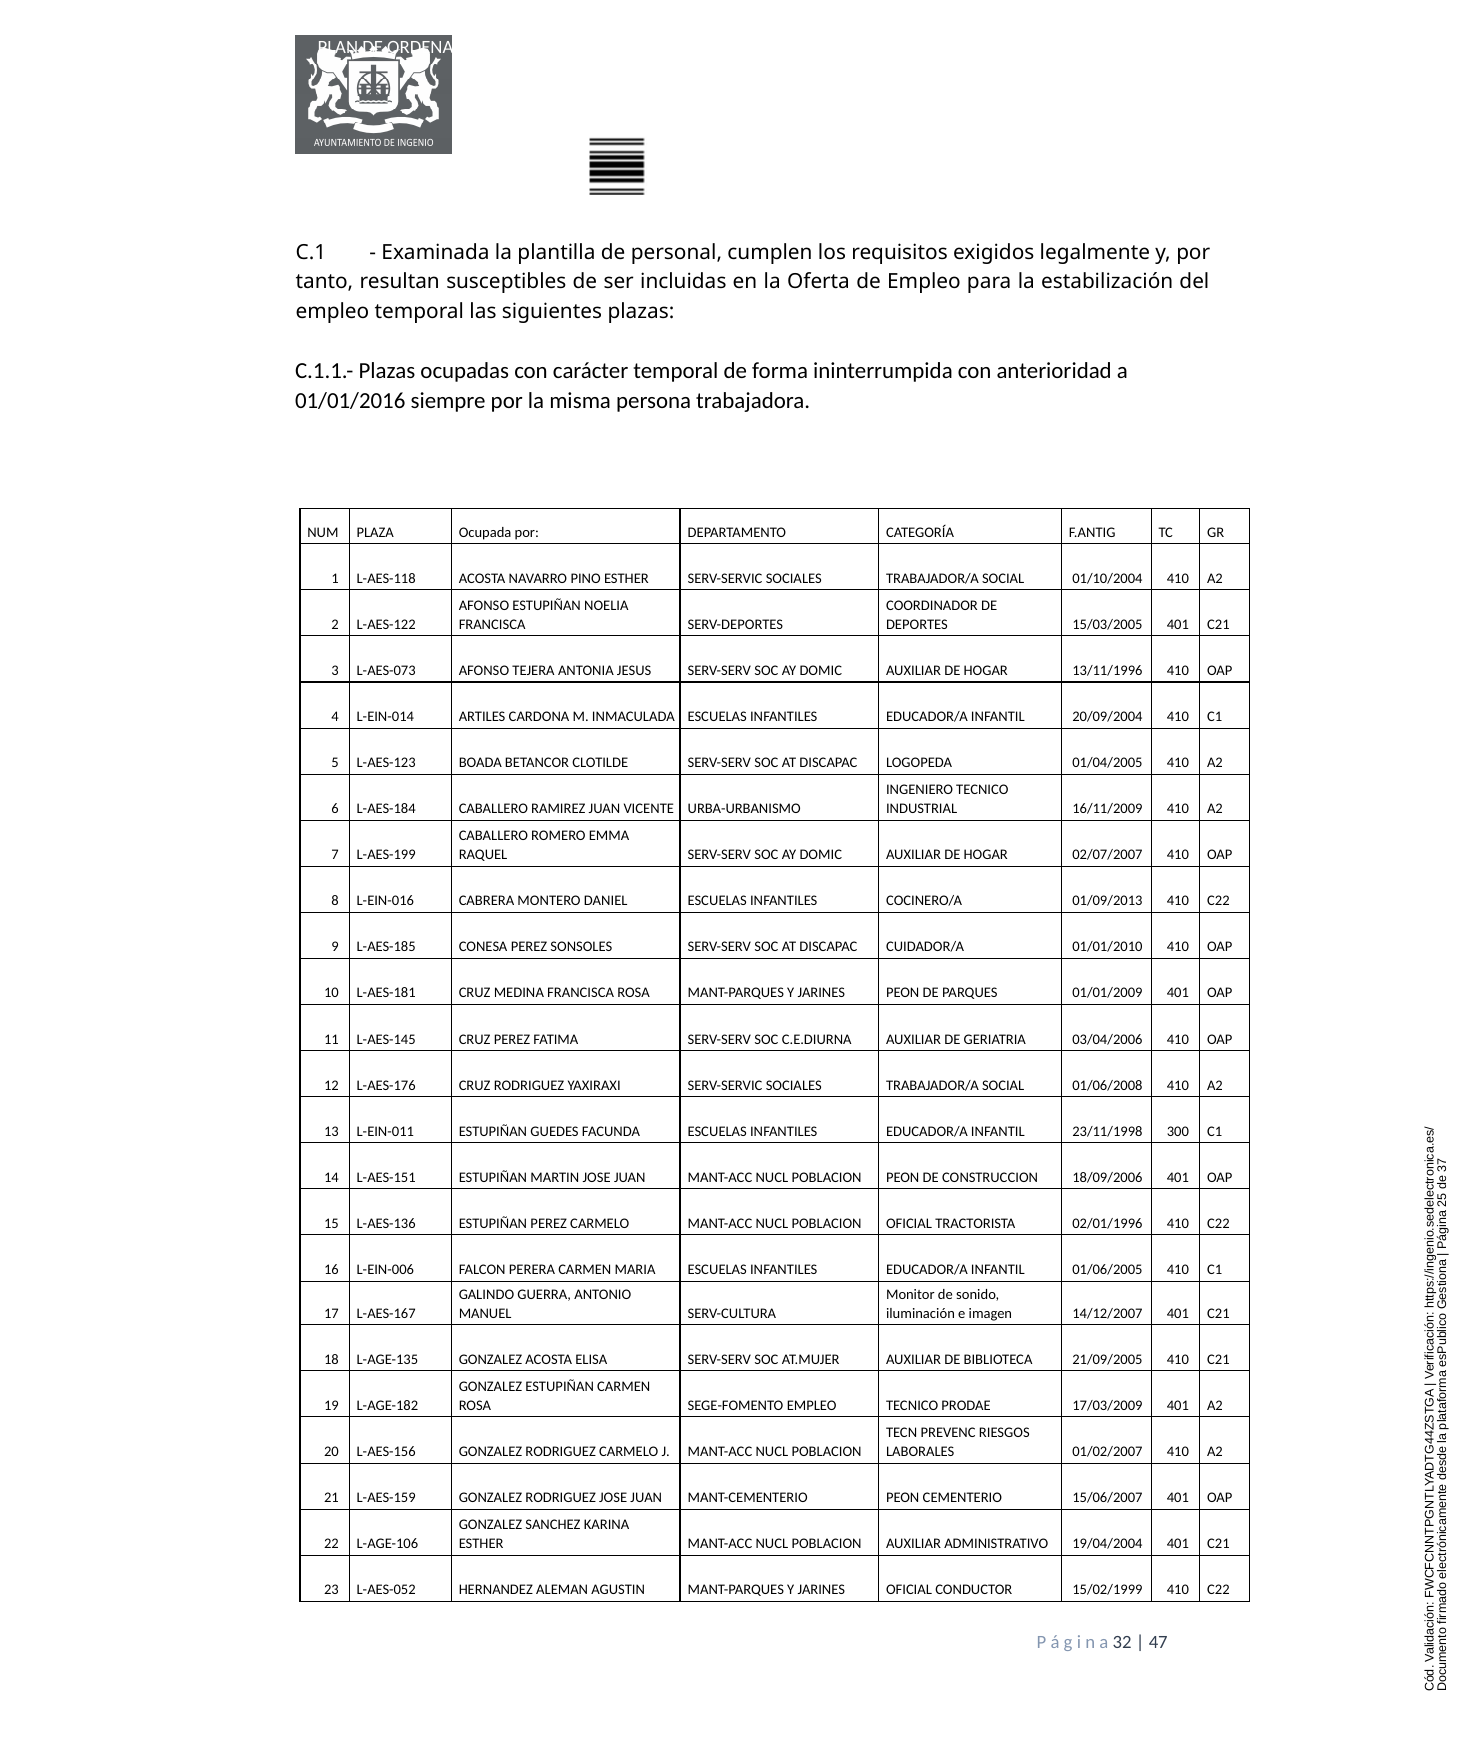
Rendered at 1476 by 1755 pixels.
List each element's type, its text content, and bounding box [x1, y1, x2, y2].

table_cell [295, 681, 299, 727]
table_cell CRUZ PEREZ FATIMA [452, 1005, 679, 1050]
table_cell SERV-DEPORTES [681, 590, 878, 635]
table_cell 01/06/2005 [1062, 1235, 1151, 1281]
table_cell SERV-SERV SOC AY DOMIC [681, 821, 878, 866]
table_cell TRABAJADOR/A SOCIAL [879, 544, 1061, 589]
table_cell L-AGE-135 [350, 1325, 451, 1370]
table_cell C21 [1200, 1282, 1249, 1324]
table_cell OAP [1200, 821, 1249, 866]
table_cell 11 [301, 1005, 349, 1050]
table_cell 13 [301, 1097, 349, 1142]
table_cell 410 [1152, 1556, 1199, 1601]
table_cell 22 [301, 1510, 349, 1554]
table_cell AFONSO ESTUPIÑAN NOELIA FRANCISCA [452, 590, 679, 635]
table_cell MANT-PARQUES Y JARINES [681, 1556, 878, 1601]
table_cell TECNICO PRODAE [879, 1371, 1061, 1416]
table_cell AUXILIAR DE GERIATRIA [879, 1005, 1061, 1050]
table_cell L-AES-145 [350, 1005, 451, 1050]
table_cell ACOSTA NAVARRO PINO ESTHER [452, 544, 679, 589]
list - Examinada la plantilla de personal, cumplen los requisitos exigidos legalmente y, por tanto, resultan susceptibles de ser incluidas en la Oferta de Empleo para la estabilización del empleo temporal las siguientes plazas: [295, 237, 1211, 324]
table_header DEPARTAMENTO [681, 509, 878, 543]
table_cell L-AES-181 [350, 959, 451, 1004]
table_cell C1 [1200, 1097, 1249, 1142]
table_cell [295, 958, 299, 1004]
table_cell 10 [301, 959, 349, 1004]
table_cell 410 [1152, 1189, 1199, 1234]
table_cell 410 [1152, 544, 1199, 589]
text 01/01/2016 siempre por la misma persona trabajadora. [295, 386, 1233, 415]
table_cell L-EIN-011 [350, 1097, 451, 1142]
table_cell [1250, 1370, 1255, 1416]
table_header CATEGORÍA [879, 509, 1061, 543]
table_cell PEON CEMENTERIO [879, 1464, 1061, 1508]
table_cell C22 [1200, 1556, 1249, 1601]
table_cell L-AGE-182 [350, 1371, 451, 1416]
table_cell [295, 1004, 299, 1050]
table_cell CONESA PEREZ SONSOLES [452, 913, 679, 958]
table_header F.ANTIG [1062, 509, 1151, 543]
table_cell [295, 1188, 299, 1234]
table_cell MANT-ACC NUCL POBLACION [681, 1417, 878, 1462]
table_cell L-AES-167 [350, 1282, 451, 1324]
table_cell L-EIN-016 [350, 867, 451, 912]
table_cell [295, 1416, 299, 1462]
table_cell URBA-URBANISMO [681, 775, 878, 820]
table_cell GONZALEZ RODRIGUEZ JOSE JUAN [452, 1464, 679, 1508]
table_cell AUXILIAR DE HOGAR [879, 636, 1061, 681]
table_cell L-AES-136 [350, 1189, 451, 1234]
table_cell 410 [1152, 821, 1199, 866]
table_cell 6 [301, 775, 349, 820]
table_cell GONZALEZ SANCHEZ KARINA ESTHER [452, 1510, 679, 1554]
table_cell 15 [301, 1189, 349, 1234]
table_cell [295, 728, 299, 774]
table_cell AUXILIAR DE BIBLIOTECA [879, 1325, 1061, 1370]
table_header [295, 508, 299, 543]
table_cell 01/04/2005 [1062, 729, 1151, 774]
table_cell C21 [1200, 590, 1249, 635]
table_cell 8 [301, 867, 349, 912]
table_cell CRUZ RODRIGUEZ YAXIRAXI [452, 1051, 679, 1096]
table_header TC [1152, 509, 1199, 543]
table_cell [1250, 1234, 1255, 1281]
table_cell 15/03/2005 [1062, 590, 1151, 635]
table_cell INGENIERO TECNICO INDUSTRIAL [879, 775, 1061, 820]
table_cell L-AES-199 [350, 821, 451, 866]
table_cell A2 [1200, 775, 1249, 820]
table_cell [295, 1509, 299, 1554]
table_cell EDUCADOR/A INFANTIL [879, 1097, 1061, 1142]
table_cell SERV-SERVIC SOCIALES [681, 1051, 878, 1096]
table_cell 13/11/1996 [1062, 636, 1151, 681]
table_cell 410 [1152, 1051, 1199, 1096]
table_cell 7 [301, 821, 349, 866]
text C.1.1.- Plazas ocupadas con carácter temporal de forma ininterrumpida con anterioridad a [295, 356, 1233, 384]
table_cell [295, 1142, 299, 1188]
table_cell 01/10/2004 [1062, 544, 1151, 589]
table_cell [1250, 820, 1255, 866]
table_cell [1250, 1096, 1255, 1142]
table_cell 23 [301, 1556, 349, 1601]
table_cell MANT-ACC NUCL POBLACION [681, 1510, 878, 1554]
table_cell 4 [301, 683, 349, 727]
table_cell EDUCADOR/A INFANTIL [879, 1235, 1061, 1281]
table_cell ESTUPIÑAN MARTIN JOSE JUAN [452, 1143, 679, 1188]
table_cell C1 [1200, 683, 1249, 727]
table_cell ESCUELAS INFANTILES [681, 683, 878, 727]
table_cell [295, 1234, 299, 1281]
table_cell 5 [301, 729, 349, 774]
table_cell SERV-SERV SOC C.E.DIURNA [681, 1005, 878, 1050]
table_cell ESCUELAS INFANTILES [681, 1097, 878, 1142]
table_cell 03/04/2006 [1062, 1005, 1151, 1050]
table_cell A2 [1200, 729, 1249, 774]
table_cell [1250, 1004, 1255, 1050]
table_header NUM [301, 509, 349, 543]
table_cell [1250, 635, 1255, 681]
table_cell CABRERA MONTERO DANIEL [452, 867, 679, 912]
table_header Ocupada por: [452, 509, 679, 543]
table_cell 01/09/2013 [1062, 867, 1151, 912]
table_cell 02/01/1996 [1062, 1189, 1151, 1234]
table_cell 19/04/2004 [1062, 1510, 1151, 1554]
table_cell CABALLERO RAMIREZ JUAN VICENTE [452, 775, 679, 820]
table_cell COCINERO/A [879, 867, 1061, 912]
table_cell 410 [1152, 1005, 1199, 1050]
table_cell PEON DE CONSTRUCCION [879, 1143, 1061, 1188]
table_cell 1 [301, 544, 349, 589]
table_cell 21 [301, 1464, 349, 1508]
table_cell 9 [301, 913, 349, 958]
table_cell 01/02/2007 [1062, 1417, 1151, 1462]
table_cell [1250, 1188, 1255, 1234]
table_cell L-AES-052 [350, 1556, 451, 1601]
table_cell OAP [1200, 1143, 1249, 1188]
table_cell [1250, 1050, 1255, 1096]
table_header [1250, 508, 1255, 543]
table_cell L-EIN-006 [350, 1235, 451, 1281]
table_cell L-AES-185 [350, 913, 451, 958]
table_cell [295, 1463, 299, 1508]
table_cell ESTUPIÑAN GUEDES FACUNDA [452, 1097, 679, 1142]
table_cell OFICIAL CONDUCTOR [879, 1556, 1061, 1601]
table_cell 3 [301, 636, 349, 681]
table_cell CRUZ MEDINA FRANCISCA ROSA [452, 959, 679, 1004]
table_cell SERV-SERV SOC AT DISCAPAC [681, 729, 878, 774]
table_cell L-AES-073 [350, 636, 451, 681]
table_cell L-EIN-014 [350, 683, 451, 727]
table_cell [1250, 1509, 1255, 1554]
table_cell 410 [1152, 1325, 1199, 1370]
table_cell 410 [1152, 913, 1199, 958]
table_cell 410 [1152, 867, 1199, 912]
table_cell GONZALEZ RODRIGUEZ CARMELO J. [452, 1417, 679, 1462]
table_cell 02/07/2007 [1062, 821, 1151, 866]
table_cell 18 [301, 1325, 349, 1370]
table_cell 410 [1152, 775, 1199, 820]
table_cell ESCUELAS INFANTILES [681, 1235, 878, 1281]
table_cell A2 [1200, 1371, 1249, 1416]
table_cell TRABAJADOR/A SOCIAL [879, 1051, 1061, 1096]
table_cell TECN PREVENC RIESGOS LABORALES [879, 1417, 1061, 1462]
table_cell L-AES-159 [350, 1464, 451, 1508]
table_cell 15/06/2007 [1062, 1464, 1151, 1508]
table_cell GALINDO GUERRA, ANTONIO MANUEL [452, 1282, 679, 1324]
table_cell GONZALEZ ESTUPIÑAN CARMEN ROSA [452, 1371, 679, 1416]
table_cell 23/11/1998 [1062, 1097, 1151, 1142]
table_cell MANT-ACC NUCL POBLACION [681, 1189, 878, 1234]
table_cell MANT-PARQUES Y JARINES [681, 959, 878, 1004]
table_cell [295, 1281, 299, 1324]
table_cell [295, 1324, 299, 1370]
table_cell 20/09/2004 [1062, 683, 1151, 727]
table_cell 2 [301, 590, 349, 635]
table_cell CUIDADOR/A [879, 913, 1061, 958]
table_cell GONZALEZ ACOSTA ELISA [452, 1325, 679, 1370]
table_cell L-AES-184 [350, 775, 451, 820]
table_cell 401 [1152, 1143, 1199, 1188]
table_cell 401 [1152, 1371, 1199, 1416]
table_cell [295, 1555, 299, 1601]
table_cell [295, 912, 299, 958]
table_cell [1250, 589, 1255, 635]
table_cell CABALLERO ROMERO EMMA RAQUEL [452, 821, 679, 866]
table_cell SERV-SERVIC SOCIALES [681, 544, 878, 589]
table_cell 21/09/2005 [1062, 1325, 1151, 1370]
table_cell [1250, 728, 1255, 774]
table_cell MANT-ACC NUCL POBLACION [681, 1143, 878, 1188]
table_cell OFICIAL TRACTORISTA [879, 1189, 1061, 1234]
table_cell OAP [1200, 913, 1249, 958]
table_cell [1250, 958, 1255, 1004]
table_cell 16/11/2009 [1062, 775, 1151, 820]
table_header GR [1200, 509, 1249, 543]
table_cell OAP [1200, 1464, 1249, 1508]
table_cell [1250, 1463, 1255, 1508]
table_cell C22 [1200, 867, 1249, 912]
table_cell [1250, 681, 1255, 727]
table_cell 15/02/1999 [1062, 1556, 1151, 1601]
table_cell OAP [1200, 1005, 1249, 1050]
table_cell Monitor de sonido, iluminación e imagen [879, 1282, 1061, 1324]
table_cell SERV-CULTURA [681, 1282, 878, 1324]
table_cell 410 [1152, 1235, 1199, 1281]
table_cell [295, 1050, 299, 1096]
table_cell [1250, 1555, 1255, 1601]
table_cell 20 [301, 1417, 349, 1462]
table_cell OAP [1200, 959, 1249, 1004]
table_cell EDUCADOR/A INFANTIL [879, 683, 1061, 727]
table_cell L-AGE-106 [350, 1510, 451, 1554]
table_cell 401 [1152, 1282, 1199, 1324]
table_cell 01/06/2008 [1062, 1051, 1151, 1096]
table_cell [295, 820, 299, 866]
table_cell SERV-SERV SOC AY DOMIC [681, 636, 878, 681]
table_cell 12 [301, 1051, 349, 1096]
table_cell 18/09/2006 [1062, 1143, 1151, 1188]
table_cell [295, 1370, 299, 1416]
table_cell BOADA BETANCOR CLOTILDE [452, 729, 679, 774]
table_cell AUXILIAR DE HOGAR [879, 821, 1061, 866]
table_cell L-AES-123 [350, 729, 451, 774]
table_cell COORDINADOR DE DEPORTES [879, 590, 1061, 635]
table_cell L-AES-176 [350, 1051, 451, 1096]
table_cell SEGE-FOMENTO EMPLEO [681, 1371, 878, 1416]
table_cell 19 [301, 1371, 349, 1416]
table_cell C1 [1200, 1235, 1249, 1281]
table_cell 17 [301, 1282, 349, 1324]
table_cell [295, 589, 299, 635]
table_cell AUXILIAR ADMINISTRATIVO [879, 1510, 1061, 1554]
table_cell [1250, 774, 1255, 820]
table_cell 01/01/2009 [1062, 959, 1151, 1004]
table_cell [1250, 1281, 1255, 1324]
table_cell [295, 1096, 299, 1142]
table_cell L-AES-156 [350, 1417, 451, 1462]
table_cell [295, 774, 299, 820]
table_cell [1250, 866, 1255, 912]
table_cell [1250, 543, 1255, 589]
table_cell L-AES-151 [350, 1143, 451, 1188]
table_cell A2 [1200, 1051, 1249, 1096]
table_cell [1250, 1416, 1255, 1462]
table_cell 410 [1152, 683, 1199, 727]
table_cell 17/03/2009 [1062, 1371, 1151, 1416]
table_cell SERV-SERV SOC AT.MUJER [681, 1325, 878, 1370]
table_cell 401 [1152, 1510, 1199, 1554]
table_cell [1250, 1324, 1255, 1370]
table_cell [295, 866, 299, 912]
table_cell C21 [1200, 1510, 1249, 1554]
table_cell ESTUPIÑAN PEREZ CARMELO [452, 1189, 679, 1234]
table_cell C21 [1200, 1325, 1249, 1370]
table_cell 300 [1152, 1097, 1199, 1142]
table_cell OAP [1200, 636, 1249, 681]
table_cell HERNANDEZ ALEMAN AGUSTIN [452, 1556, 679, 1601]
table_cell [1250, 912, 1255, 958]
table_cell L-AES-118 [350, 544, 451, 589]
table_cell L-AES-122 [350, 590, 451, 635]
table_cell ARTILES CARDONA M. INMACULADA [452, 683, 679, 727]
table_cell AFONSO TEJERA ANTONIA JESUS [452, 636, 679, 681]
table_cell SERV-SERV SOC AT DISCAPAC [681, 913, 878, 958]
table_cell PEON DE PARQUES [879, 959, 1061, 1004]
table_cell 410 [1152, 729, 1199, 774]
table_cell [295, 635, 299, 681]
table_cell 410 [1152, 636, 1199, 681]
table_cell 14 [301, 1143, 349, 1188]
table_cell FALCON PERERA CARMEN MARIA [452, 1235, 679, 1281]
table_cell 01/01/2010 [1062, 913, 1151, 958]
table_cell A2 [1200, 1417, 1249, 1462]
table_cell 401 [1152, 959, 1199, 1004]
table_cell 16 [301, 1235, 349, 1281]
table_header PLAZA [350, 509, 451, 543]
table_cell 410 [1152, 1417, 1199, 1462]
table_cell [1250, 1142, 1255, 1188]
table_cell ESCUELAS INFANTILES [681, 867, 878, 912]
table_cell 14/12/2007 [1062, 1282, 1151, 1324]
table_cell 401 [1152, 590, 1199, 635]
table_cell C22 [1200, 1189, 1249, 1234]
table_cell MANT-CEMENTERIO [681, 1464, 878, 1508]
table_cell [295, 543, 299, 589]
table_cell 401 [1152, 1464, 1199, 1508]
table_cell LOGOPEDA [879, 729, 1061, 774]
table_cell A2 [1200, 544, 1249, 589]
